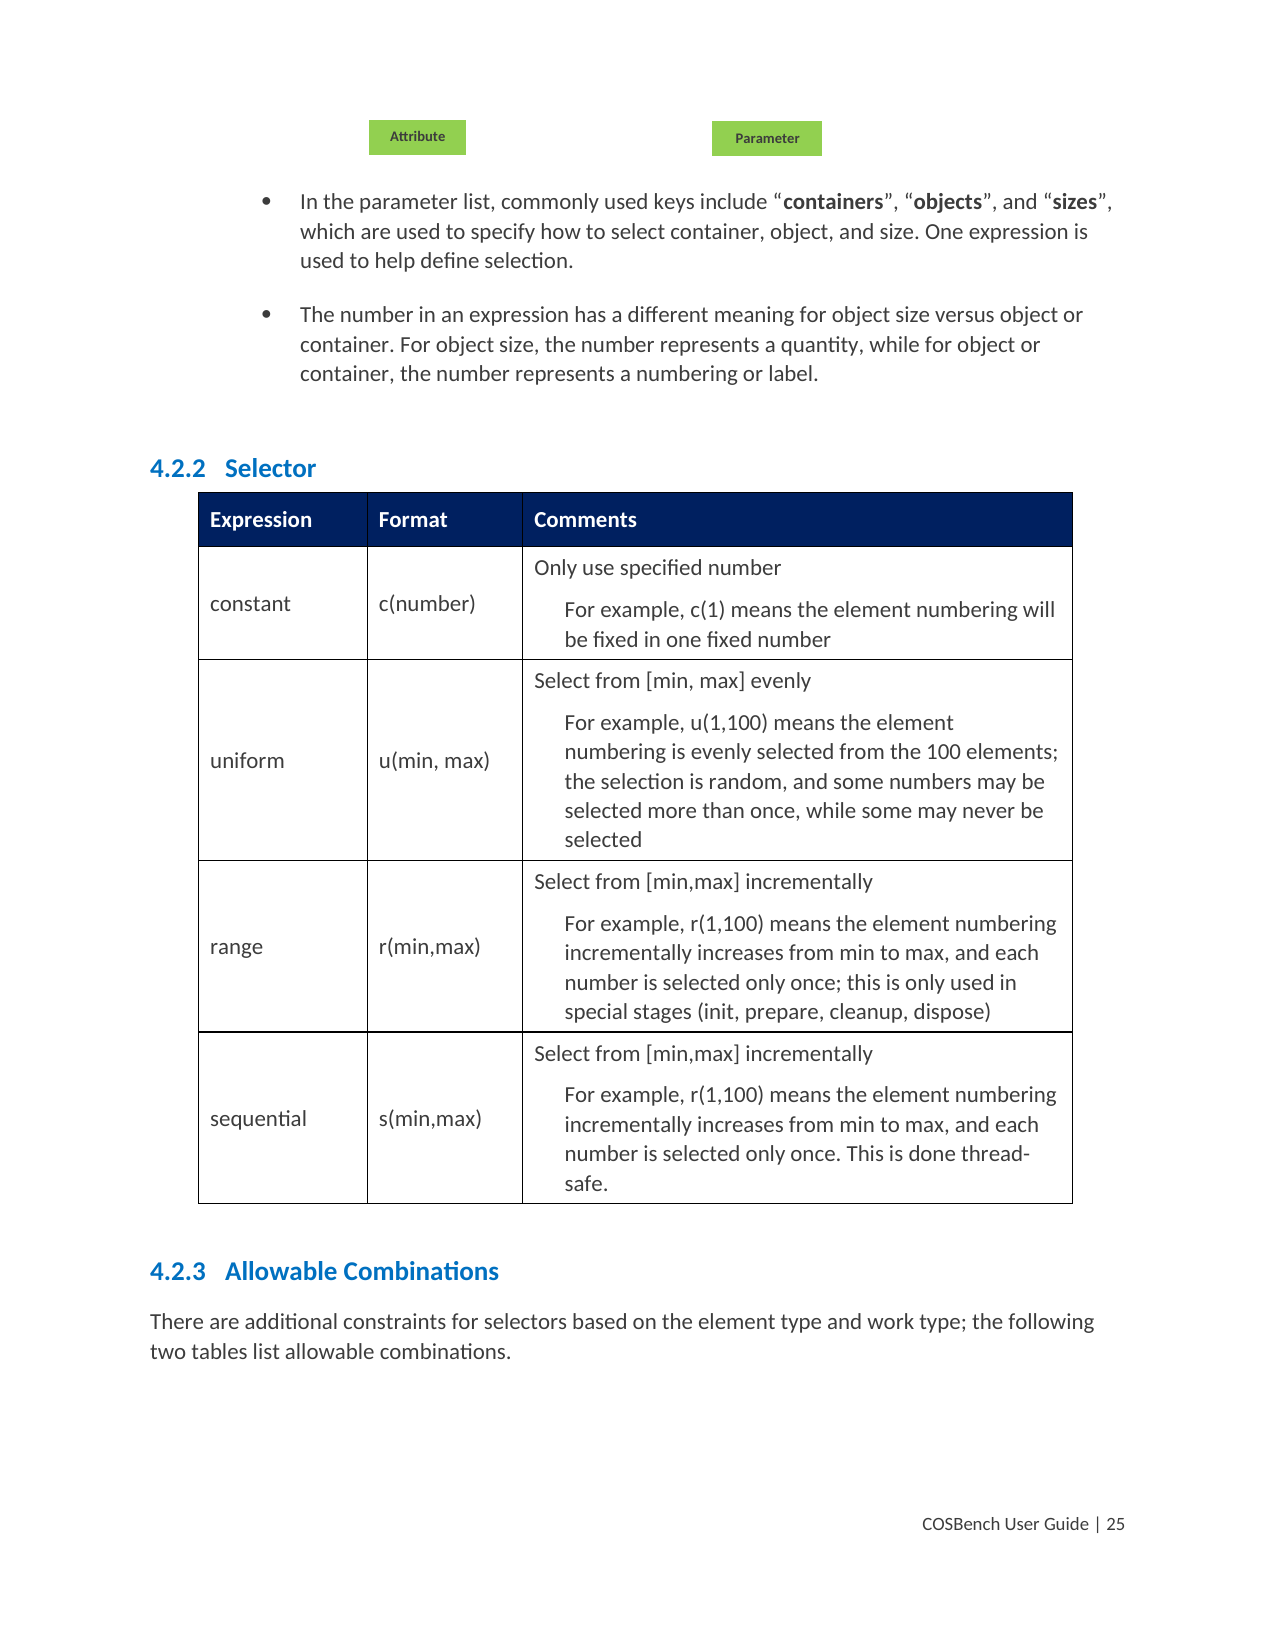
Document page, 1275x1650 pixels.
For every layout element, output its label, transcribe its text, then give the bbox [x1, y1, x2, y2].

text Attribute [384, 128, 451, 146]
table_cell c(number) [368, 547, 522, 659]
table_cell Select from [min, max] evenly For example, u(1,100) means the element numbering is evenly selected from the 100 elements; the selection is random, and some numbers may be selected more than once, while some may never be selected [523, 660, 1072, 860]
table_cell uniform [199, 660, 367, 860]
text There are additional constraints for selectors based on the element type and work type; the following two tables list allowable combinations. [150, 1307, 1125, 1365]
table_cell r(min,max) [368, 861, 522, 1031]
table_header Expression [199, 493, 367, 546]
list In the parameter list, commonly used keys include “containers”, “objects”, and “sizes”, which are used to specify how to select container, object, and size. One expression is used to help define selection. [262, 187, 1125, 274]
table_cell u(min, max) [368, 660, 522, 860]
text Parameter [727, 129, 807, 147]
table_cell range [199, 861, 367, 1031]
list The number in an expression has a different meaning for object size versus object or container. For object size, the number represents a quantity, while for object or container, the number represents a numbering or label. [262, 301, 1125, 387]
table_header Format [368, 493, 522, 546]
table_cell Select from [min,max] incrementally For example, r(1,100) means the element numbering incrementally increases from min to max, and each number is selected only once. This is done thread-safe. [523, 1033, 1072, 1203]
table_cell s(min,max) [368, 1033, 522, 1203]
subtitle Allowable Combinations [150, 1254, 1125, 1287]
table_cell Only use specified number For example, c(1) means the element numbering will be fixed in one fixed number [523, 547, 1072, 659]
subtitle Selector [150, 451, 1125, 484]
table_header Comments [523, 493, 1072, 546]
table_cell sequential [199, 1033, 367, 1203]
table_cell constant [199, 547, 367, 659]
table_cell Select from [min,max] incrementally For example, r(1,100) means the element numbering incrementally increases from min to max, and each number is selected only once; this is only used in special stages (init, prepare, cleanup, dispose) [523, 861, 1072, 1031]
